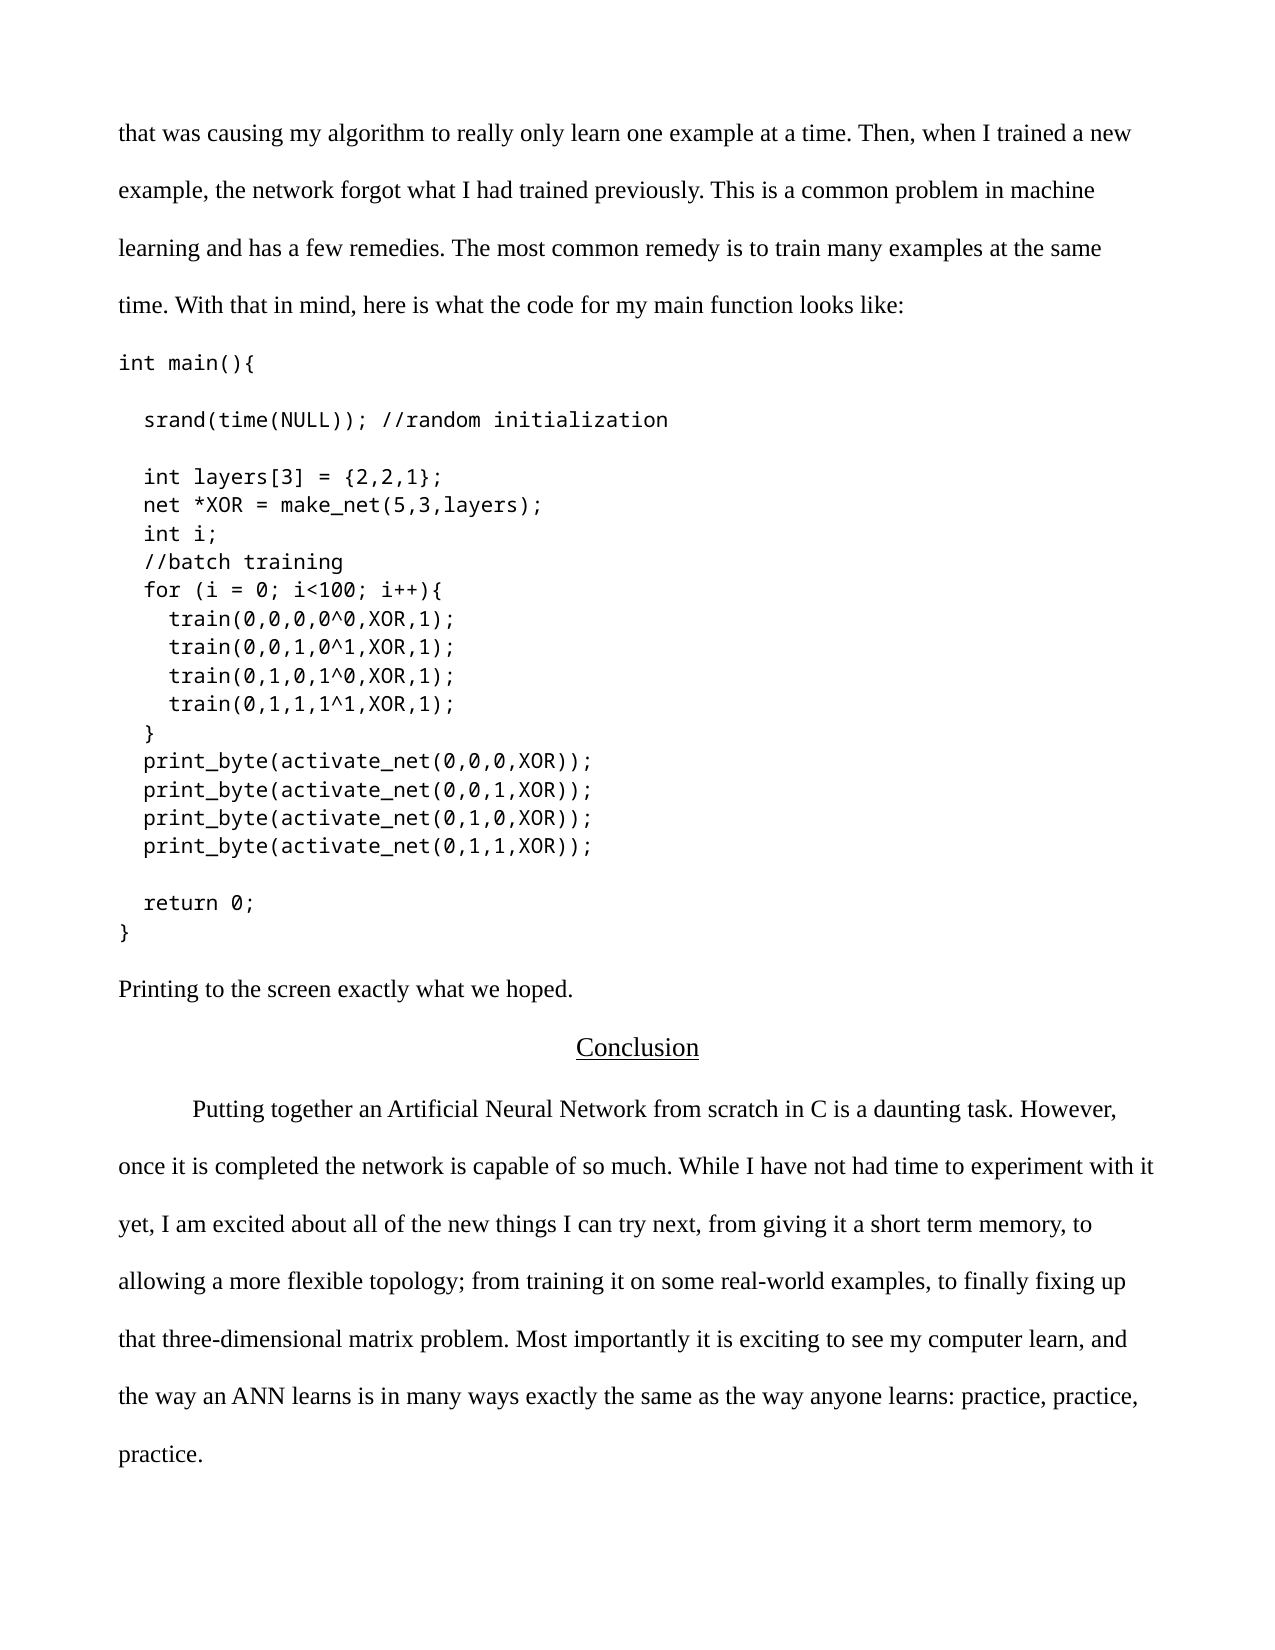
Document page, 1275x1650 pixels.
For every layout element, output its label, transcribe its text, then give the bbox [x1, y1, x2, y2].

text print_byte(activate_net(0,0,1,XOR)); [118, 775, 1157, 803]
text print_byte(activate_net(0,1,1,XOR)); [118, 832, 1157, 860]
text int layers[3] = {2,2,1}; [118, 462, 1157, 490]
text return 0; [118, 888, 1157, 917]
text that was causing my algorithm to really only learn one example at a time. Then, when I trained a new example, the network forgot what I had trained previously. This is a common problem in machine learning and has a few remedies. The most common remedy is to train many examples at the same time. With that in mind, here is what the code for my main function looks like: [118, 118, 1157, 319]
text train(0,0,1,0^1,XOR,1); [118, 632, 1157, 661]
text } [118, 718, 1157, 746]
text int i; [118, 519, 1157, 547]
text Putting together an Artificial Neural Network from scratch in C is a daunting task. However, once it is completed the network is capable of so much. While I have not had time to experiment with it yet, I am excited about all of the new things I can try next, from giving it a short term memory, to allowing a more flexible topology; from training it on some real-world examples, to finally fixing up that three-dimensional matrix problem. Most importantly it is exciting to see my computer learn, and the way an ANN learns is in many ways exactly the same as the way anyone learns: practice, practice, practice. [118, 1094, 1157, 1468]
text Conclusion [118, 1032, 1157, 1063]
text //batch training [118, 547, 1157, 576]
text print_byte(activate_net(0,0,0,XOR)); [118, 746, 1157, 775]
text print_byte(activate_net(0,1,0,XOR)); [118, 803, 1157, 832]
text train(0,1,1,1^1,XOR,1); [118, 689, 1157, 718]
text train(0,1,0,1^0,XOR,1); [118, 661, 1157, 689]
text int main(){ [118, 348, 1157, 377]
text train(0,0,0,0^0,XOR,1); [118, 604, 1157, 632]
text } [118, 917, 1157, 945]
text net *XOR = make_net(5,3,layers); [118, 490, 1157, 519]
text srand(time(NULL)); //random initialization [118, 405, 1157, 433]
text for (i = 0; i<100; i++){ [118, 576, 1157, 604]
text Printing to the screen exactly what we hoped. [118, 974, 1157, 1003]
